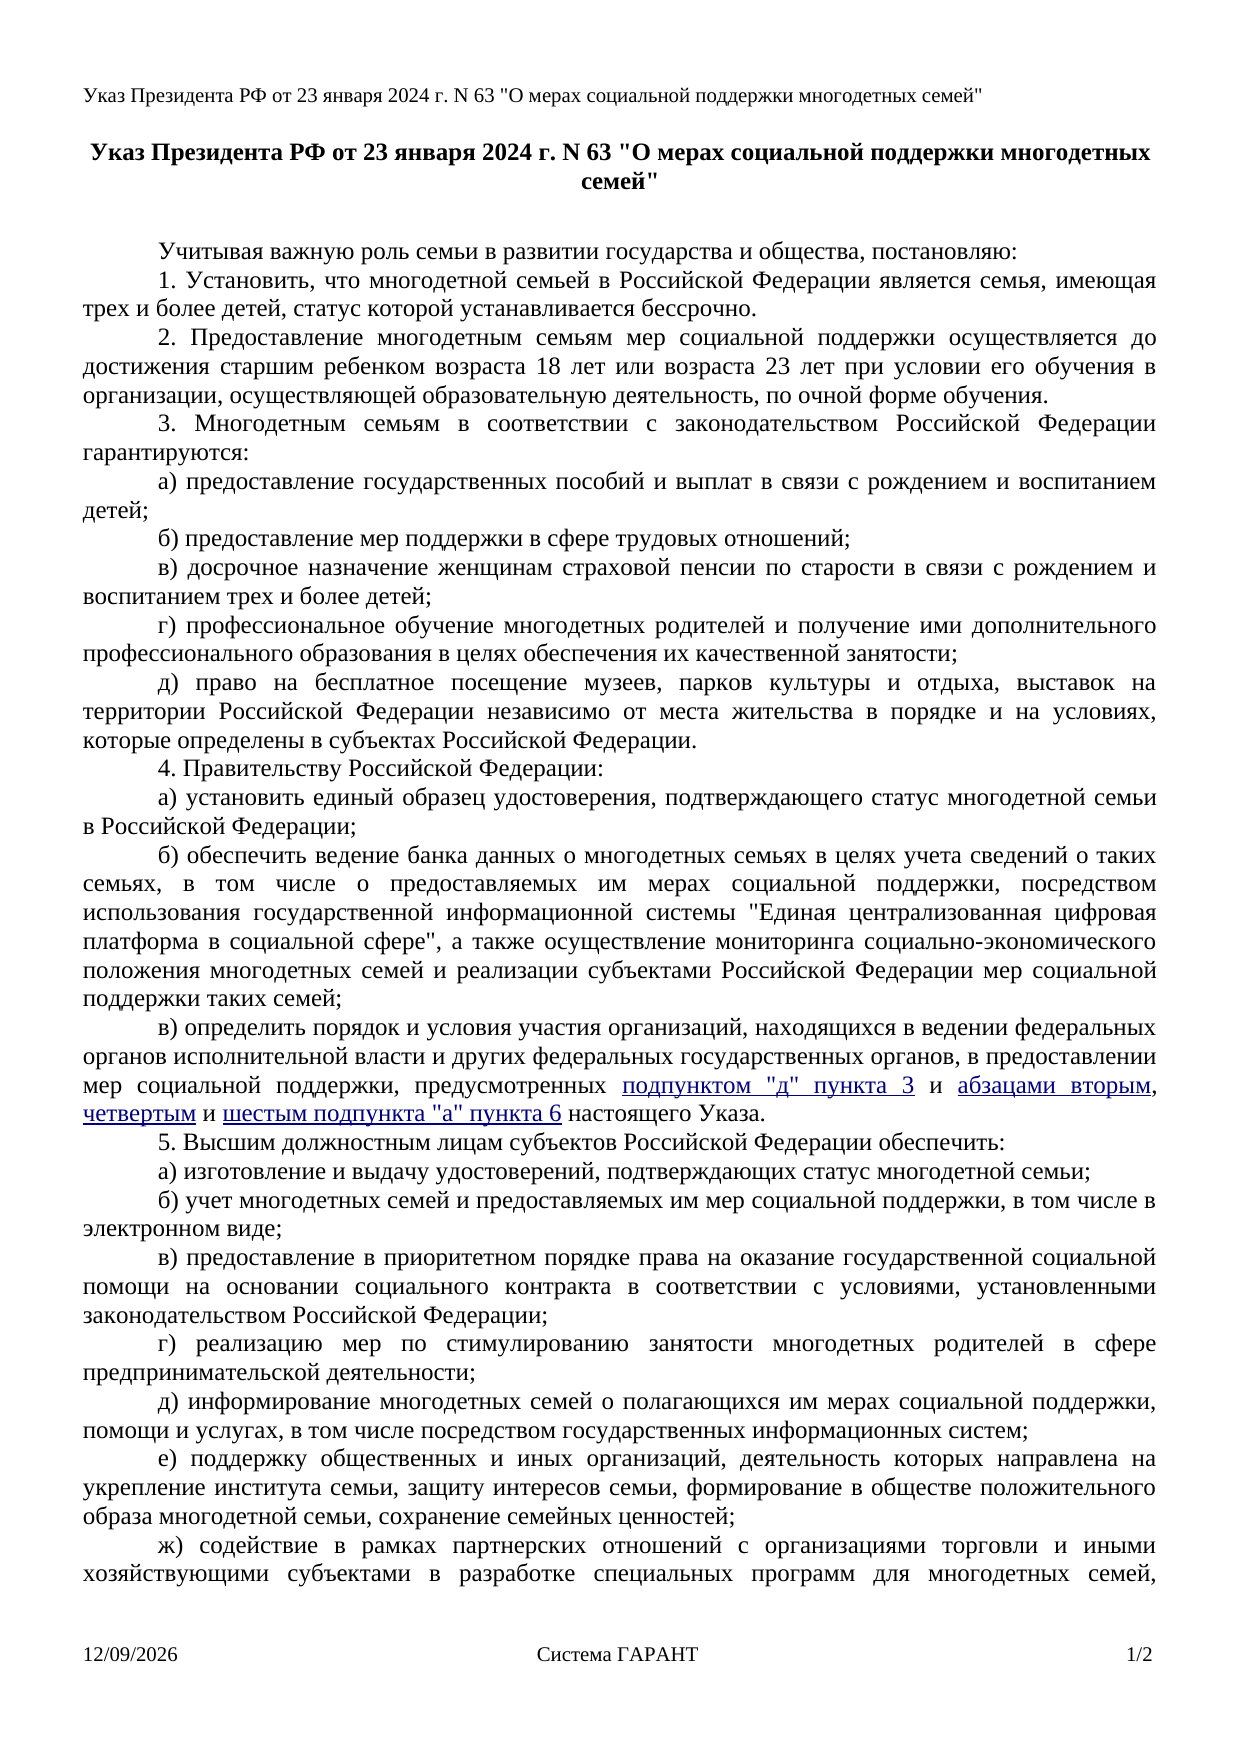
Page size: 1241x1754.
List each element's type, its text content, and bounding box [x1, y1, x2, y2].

text б) учет многодетных семей и предоставляемых им мер социальной поддержки, в том числе в электронном виде; [83, 1185, 1157, 1242]
text в) предоставление в приоритетном порядке права на оказание государственной социальной помощи на основании социального контракта в соответствии с условиями, установленными законодательством Российской Федерации; [83, 1242, 1157, 1328]
text 5. Высшим должностным лицам субъектов Российской Федерации обеспечить: [83, 1127, 1157, 1156]
text а) предоставление государственных пособий и выплат в связи с рождением и воспитанием детей; [83, 466, 1157, 523]
text д) информирование многодетных семей о полагающихся им мерах социальной поддержки, помощи и услугах, в том числе посредством государственных информационных систем; [83, 1386, 1157, 1443]
text а) установить единый образец удостоверения, подтверждающего статус многодетной семьи в Российской Федерации; [83, 782, 1157, 840]
text а) изготовление и выдачу удостоверений, подтверждающих статус многодетной семьи; [83, 1156, 1157, 1185]
text Учитывая важную роль семьи в развитии государства и общества, постановляю: [83, 236, 1157, 265]
text 3. Многодетным семьям в соответствии с законодательством Российской Федерации гарантируются: [83, 408, 1157, 466]
text д) право на бесплатное посещение музеев, парков культуры и отдыха, выставок на территории Российской Федерации независимо от места жительства в порядке и на условиях, которые определены в субъектах Российской Федерации. [83, 667, 1157, 753]
text ж) содействие в рамках партнерских отношений с организациями торговли и иными хозяйствующими субъектами в разработке специальных программ для многодетных семей, [83, 1530, 1157, 1587]
text г) реализацию мер по стимулированию занятости многодетных родителей в сфере предпринимательской деятельности; [83, 1328, 1157, 1386]
text г) профессиональное обучение многодетных родителей и получение ими дополнительного профессионального образования в целях обеспечения их качественной занятости; [83, 610, 1157, 667]
subtitle Указ Президента РФ от 23 января 2024 г. N 63 "О мерах социальной поддержки многодетных семей" [83, 137, 1157, 195]
text в) определить порядок и условия участия организаций, находящихся в ведении федеральных органов исполнительной власти и других федеральных государственных органов, в предоставлении мер социальной поддержки, предусмотренных подпунктом "д" пункта 3 и абзацами вторым, четвертым и шестым подпункта "а" пункта 6 настоящего Указа. [83, 1012, 1157, 1127]
text е) поддержку общественных и иных организаций, деятельность которых направлена на укрепление института семьи, защиту интересов семьи, формирование в обществе положительного образа многодетной семьи, сохранение семейных ценностей; [83, 1443, 1157, 1530]
text б) обеспечить ведение банка данных о многодетных семьях в целях учета сведений о таких семьях, в том числе о предоставляемых им мерах социальной поддержки, посредством использования государственной информационной системы "Единая централизованная цифровая платформа в социальной сфере", а также осуществление мониторинга социально-экономического положения многодетных семей и реализации субъектами Российской Федерации мер социальной поддержки таких семей; [83, 840, 1157, 1012]
text 2. Предоставление многодетным семьям мер социальной поддержки осуществляется до достижения старшим ребенком возраста 18 лет или возраста 23 лет при условии его обучения в организации, осуществляющей образовательную деятельность, по очной форме обучения. [83, 322, 1157, 408]
text 4. Правительству Российской Федерации: [83, 753, 1157, 782]
text 1. Установить, что многодетной семьей в Российской Федерации является семья, имеющая трех и более детей, статус которой устанавливается бессрочно. [83, 265, 1157, 322]
text в) досрочное назначение женщинам страховой пенсии по старости в связи с рождением и воспитанием трех и более детей; [83, 552, 1157, 610]
text б) предоставление мер поддержки в сфере трудовых отношений; [83, 523, 1157, 552]
